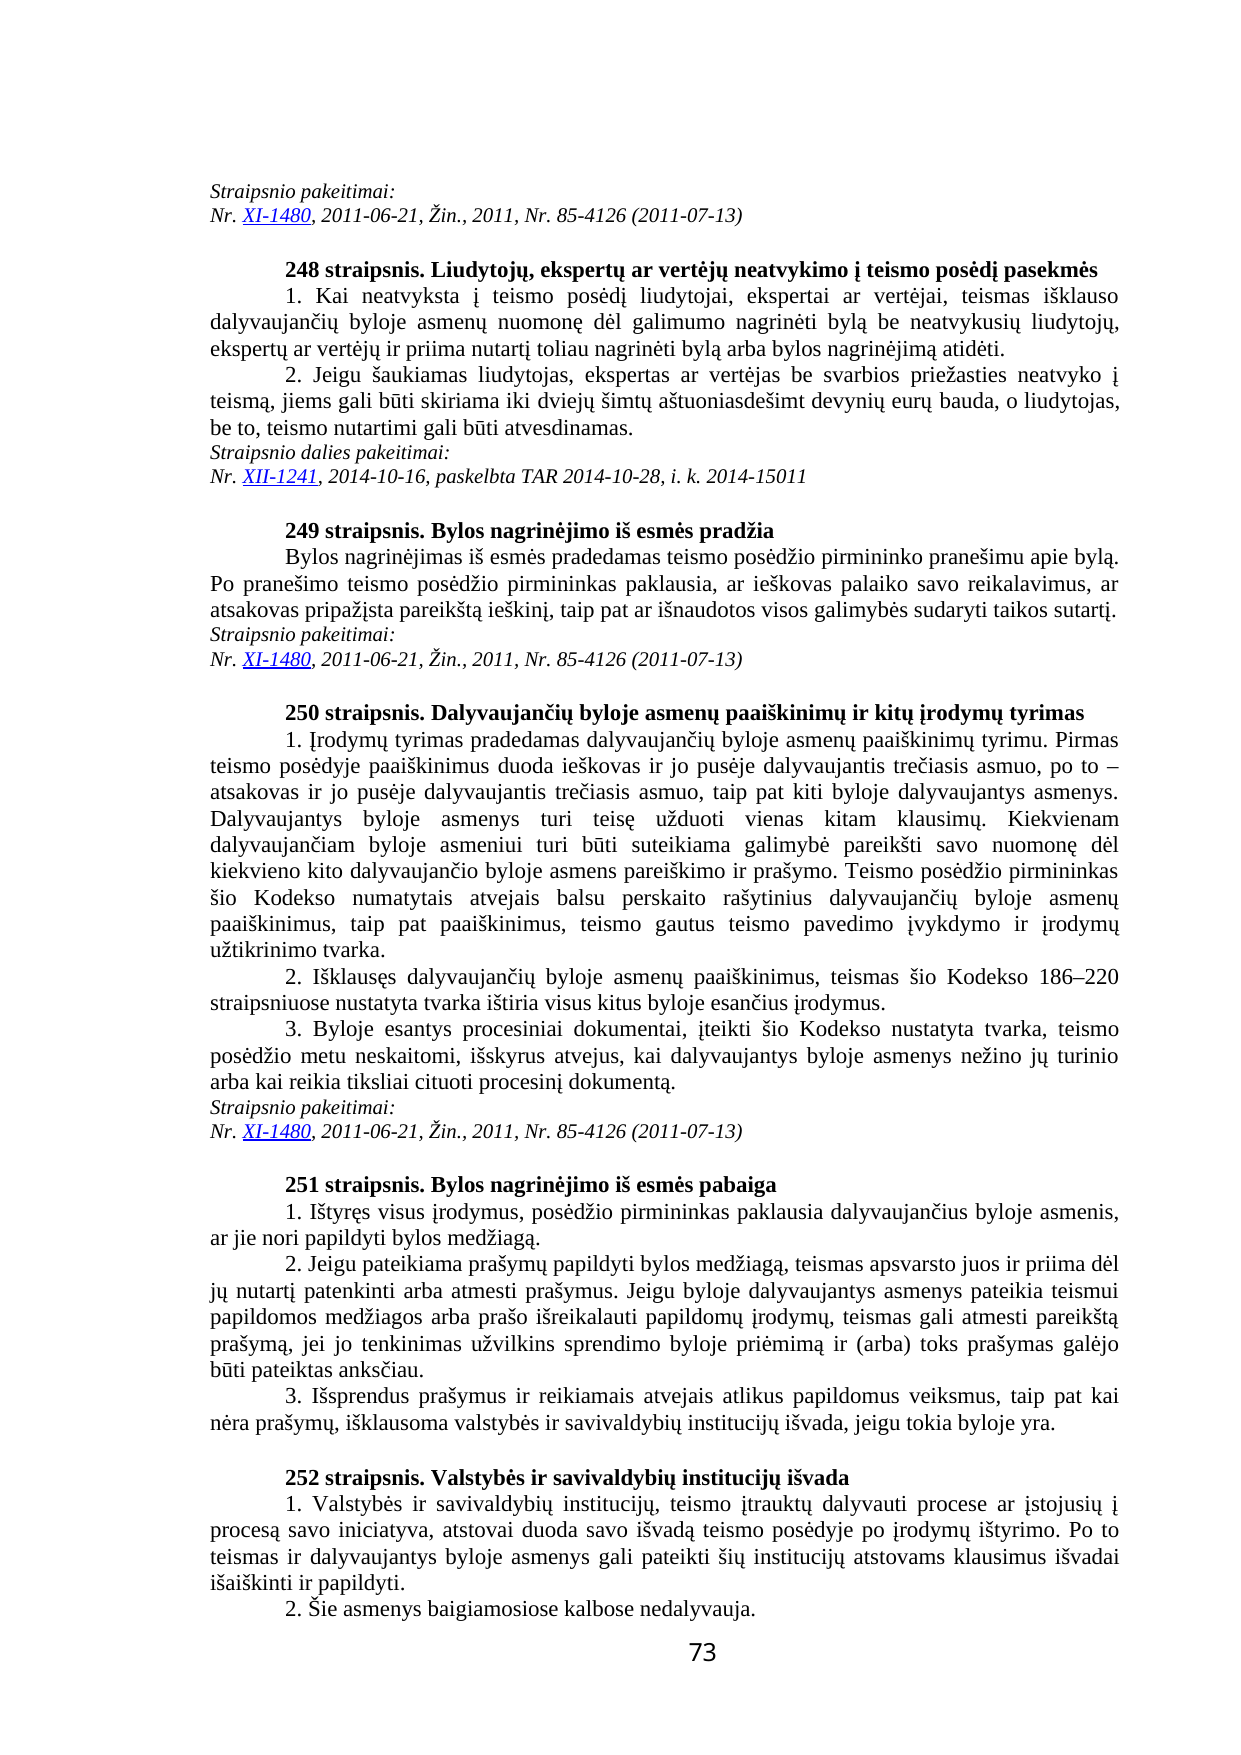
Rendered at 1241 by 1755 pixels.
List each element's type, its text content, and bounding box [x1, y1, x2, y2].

text 250 straipsnis. Dalyvaujančių byloje asmenų paaiškinimų ir kitų įrodymų tyrimas [285, 699, 1120, 726]
text Straipsnio pakeitimai: [210, 179, 1120, 203]
text 2. Išklausęs dalyvaujančių byloje asmenų paaiškinimus, teismas šio Kodekso 186–220 straipsniuose nustatyta tvarka ištiria visus kitus byloje esančius įrodymus. [210, 963, 1120, 1016]
text Straipsnio pakeitimai: [210, 1094, 1120, 1119]
text 248 straipsnis. Liudytojų, ekspertų ar vertėjų neatvykimo į teismo posėdį pasekmės [285, 256, 1120, 282]
text 251 straipsnis. Bylos nagrinėjimo iš esmės pabaiga [210, 1171, 1120, 1198]
text 252 straipsnis. Valstybės ir savivaldybių institucijų išvada [210, 1464, 1120, 1490]
text 3. Išsprendus prašymus ir reikiamais atvejais atlikus papildomus veiksmus, taip pat kai nėra prašymų, išklausoma valstybės ir savivaldybių institucijų išvada, jeigu tokia byloje yra. [210, 1382, 1120, 1435]
text Straipsnio pakeitimai: [210, 622, 1120, 646]
text 1. Ištyręs visus įrodymus, posėdžio pirmininkas paklausia dalyvaujančius byloje asmenis, ar jie nori papildyti bylos medžiagą. [210, 1198, 1120, 1251]
text 2. Jeigu pateikiama prašymų papildyti bylos medžiagą, teismas apsvarsto juos ir priima dėl jų nutartį patenkinti arba atmesti prašymus. Jeigu byloje dalyvaujantys asmenys pateikia teismui papildomos medžiagos arba prašo išreikalauti papildomų įrodymų, teismas gali atmesti pareikštą prašymą, jei jo tenkinimas užvilkins sprendimo byloje priėmimą ir (arba) toks prašymas galėjo būti pateiktas anksčiau. [210, 1251, 1120, 1382]
text 2. Jeigu šaukiamas liudytojas, ekspertas ar vertėjas be svarbios priežasties neatvyko į teismą, jiems gali būti skiriama iki dviejų šimtų aštuoniasdešimt devynių eurų bauda, o liudytojas, be to, teismo nutartimi gali būti atvesdinamas. [210, 361, 1120, 440]
text Nr. XI-1480, 2011-06-21, Žin., 2011, Nr. 85-4126 (2011-07-13) [210, 203, 1120, 227]
text Bylos nagrinėjimas iš esmės pradedamas teismo posėdžio pirmininko pranešimu apie bylą. Po pranešimo teismo posėdžio pirmininkas paklausia, ar ieškovas palaiko savo reikalavimus, ar atsakovas pripažįsta pareikštą ieškinį, taip pat ar išnaudotos visos galimybės sudaryti taikos sutartį. [210, 543, 1120, 622]
text 249 straipsnis. Bylos nagrinėjimo iš esmės pradžia [210, 517, 1120, 543]
text 2. Šie asmenys baigiamosiose kalbose nedalyvauja. [210, 1596, 1120, 1622]
text 1. Valstybės ir savivaldybių institucijų, teismo įtrauktų dalyvauti procese ar įstojusių į procesą savo iniciatyva, atstovai duoda savo išvadą teismo posėdyje po įrodymų ištyrimo. Po to teismas ir dalyvaujantys byloje asmenys gali pateikti šių institucijų atstovams klausimus išvadai išaiškinti ir papildyti. [210, 1490, 1120, 1596]
text 1. Įrodymų tyrimas pradedamas dalyvaujančių byloje asmenų paaiškinimų tyrimu. Pirmas teismo posėdyje paaiškinimus duoda ieškovas ir jo pusėje dalyvaujantis trečiasis asmuo, po to – atsakovas ir jo pusėje dalyvaujantis trečiasis asmuo, taip pat kiti byloje dalyvaujantys asmenys. Dalyvaujantys byloje asmenys turi teisę užduoti vienas kitam klausimų. Kiekvienam dalyvaujančiam byloje asmeniui turi būti suteikiama galimybė pareikšti savo nuomonę dėl kiekvieno kito dalyvaujančio byloje asmens pareiškimo ir prašymo. Teismo posėdžio pirmininkas šio Kodekso numatytais atvejais balsu perskaito rašytinius dalyvaujančių byloje asmenų paaiškinimus, taip pat paaiškinimus, teismo gautus teismo pavedimo įvykdymo ir įrodymų užtikrinimo tvarka. [210, 726, 1120, 963]
text Straipsnio dalies pakeitimai: [210, 440, 1120, 464]
text 3. Byloje esantys procesiniai dokumentai, įteikti šio Kodekso nustatyta tvarka, teismo posėdžio metu neskaitomi, išskyrus atvejus, kai dalyvaujantys byloje asmenys nežino jų turinio arba kai reikia tiksliai cituoti procesinį dokumentą. [210, 1016, 1120, 1094]
text Nr. XI-1480, 2011-06-21, Žin., 2011, Nr. 85-4126 (2011-07-13) [210, 1119, 1120, 1143]
text 1. Kai neatvyksta į teismo posėdį liudytojai, ekspertai ar vertėjai, teismas išklauso dalyvaujančių byloje asmenų nuomonę dėl galimumo nagrinėti bylą be neatvykusių liudytojų, ekspertų ar vertėjų ir priima nutartį toliau nagrinėti bylą arba bylos nagrinėjimą atidėti. [210, 282, 1120, 361]
text Nr. XII-1241, 2014-10-16, paskelbta TAR 2014-10-28, i. k. 2014-15011 [210, 464, 1120, 488]
text Nr. XI-1480, 2011-06-21, Žin., 2011, Nr. 85-4126 (2011-07-13) [210, 646, 1120, 671]
